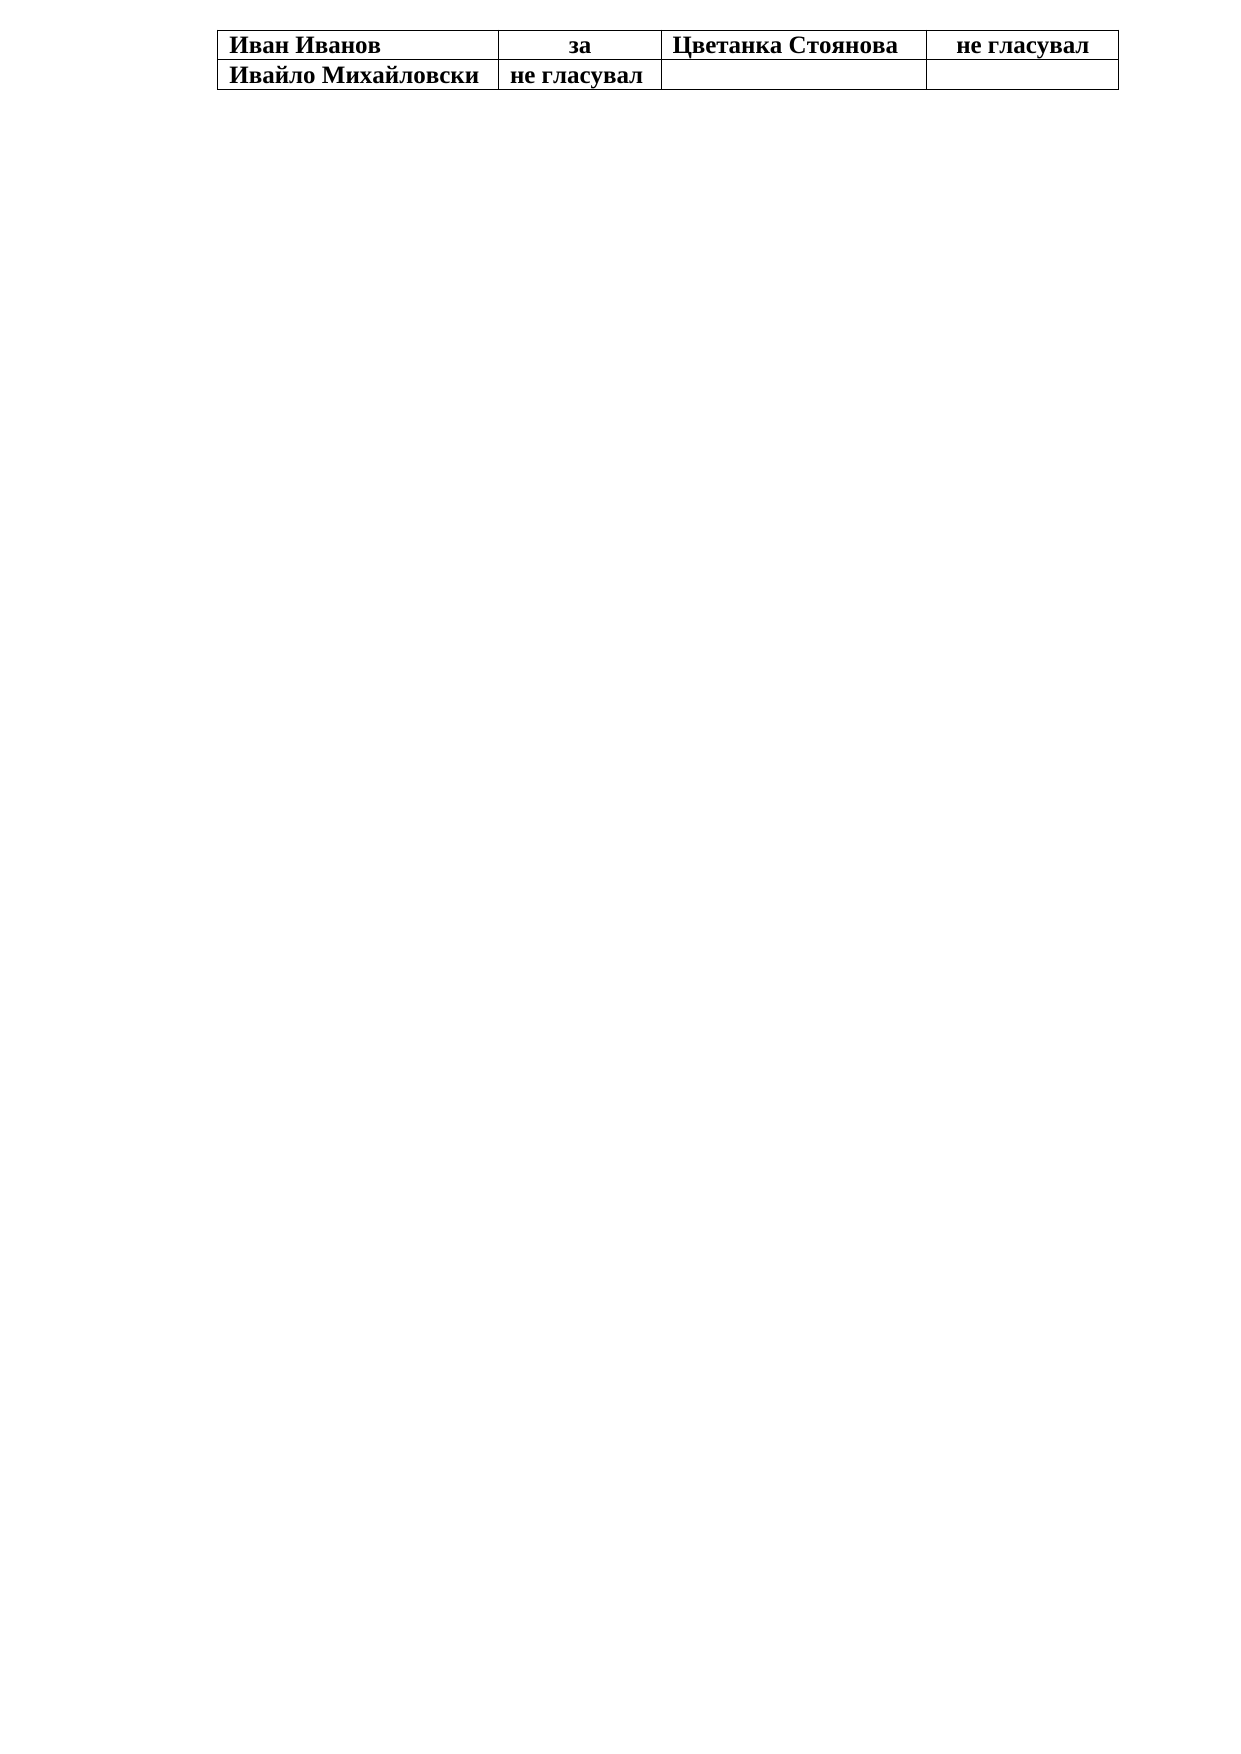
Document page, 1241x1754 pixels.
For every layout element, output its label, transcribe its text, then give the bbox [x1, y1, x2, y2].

table_cell [927, 60, 1118, 89]
table_cell [662, 60, 926, 89]
table_cell Иван Иванов [218, 31, 498, 59]
table_cell не гласувал [927, 31, 1118, 59]
table_cell Ивайло Михайловски [218, 60, 498, 89]
table_cell Цветанка Стоянова [662, 31, 926, 59]
table_cell не гласувал [499, 60, 661, 89]
table_cell за [499, 31, 661, 59]
